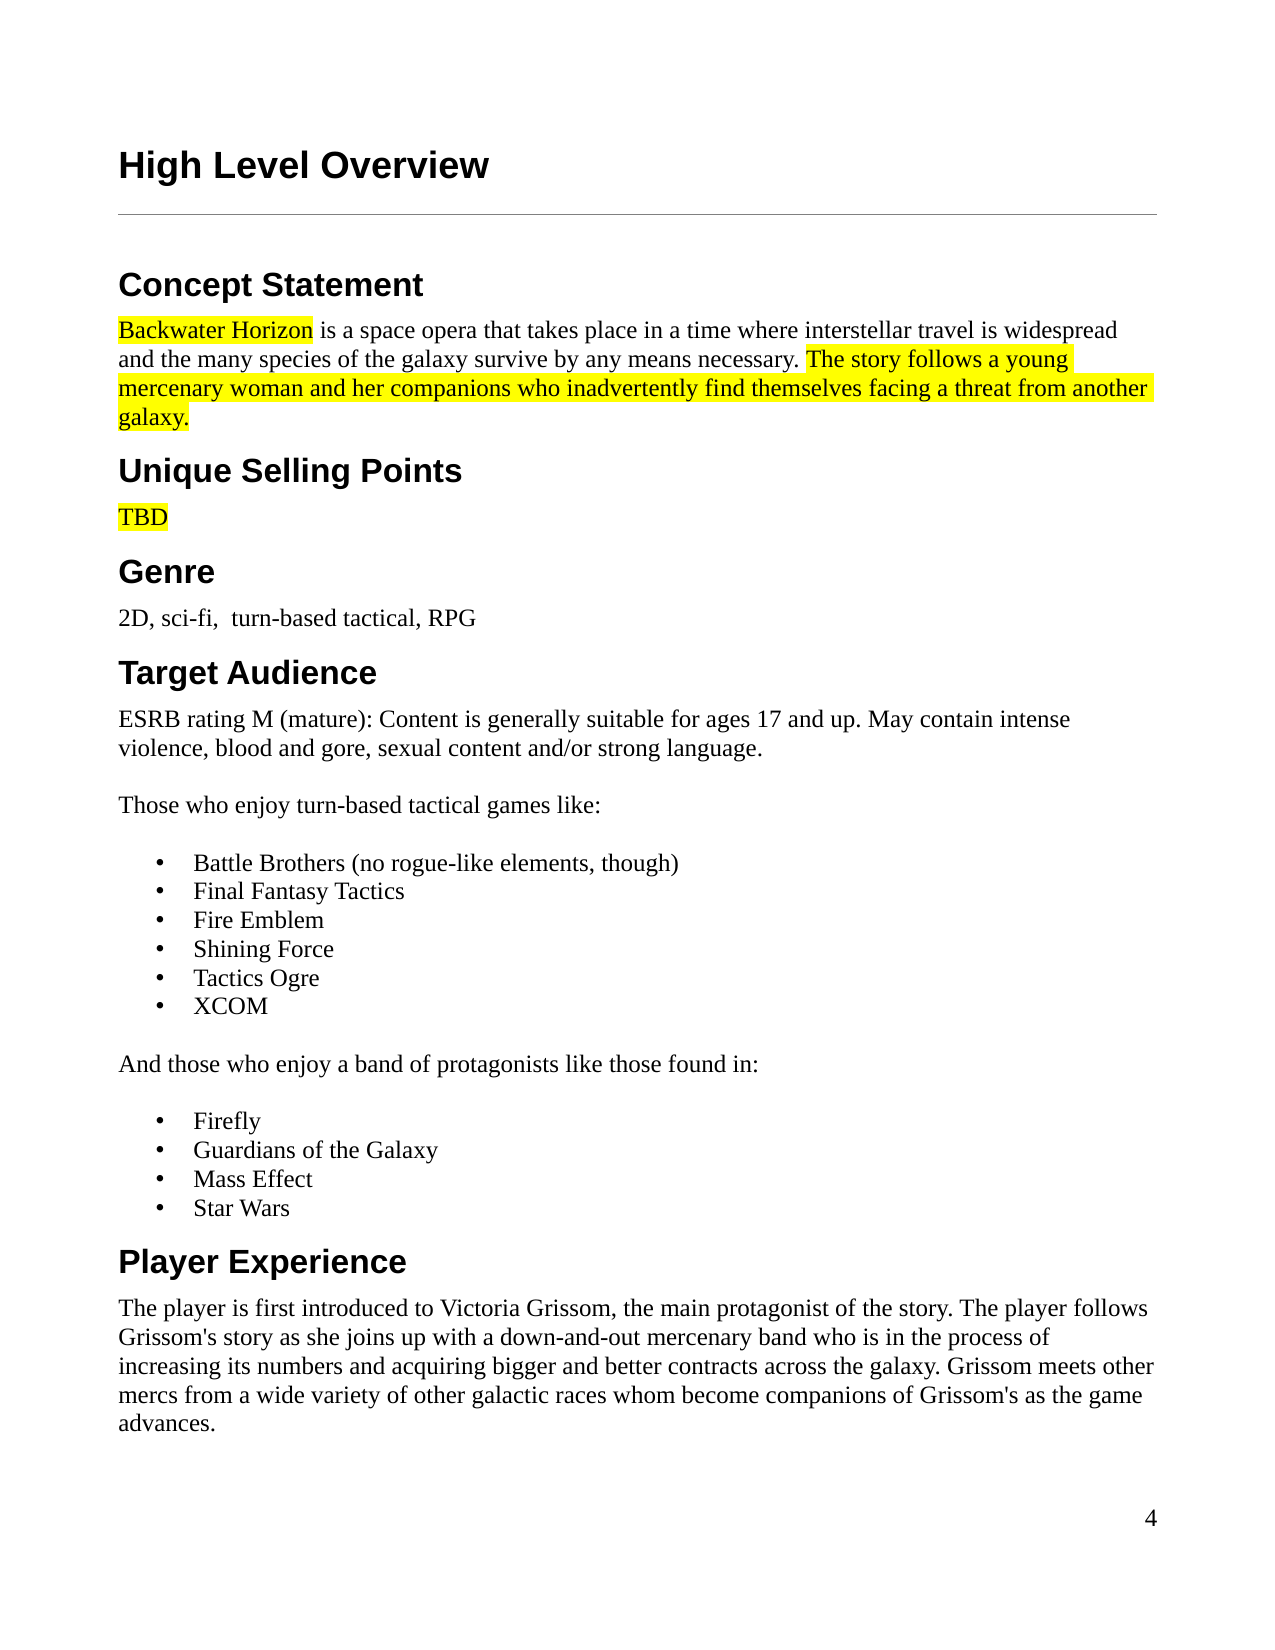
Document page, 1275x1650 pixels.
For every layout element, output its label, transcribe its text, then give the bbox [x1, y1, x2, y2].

text The player is first introduced to Victoria Grissom, the main protagonist of the story. The player follows Grissom's story as she joins up with a down-and-out mercenary band who is in the process of increasing its numbers and acquiring bigger and better contracts across the galaxy. Grissom meets other mercs from a wide variety of other galactic races whom become companions of Grissom's as the game advances. [118, 1293, 1157, 1466]
list Fire Emblem [156, 905, 1157, 934]
subtitle High Level Overview [118, 143, 1157, 187]
list Guardians of the Galaxy [156, 1135, 1157, 1164]
subtitle Target Audience [118, 653, 1157, 691]
text TBD [118, 502, 1157, 531]
text 2D, sci-fi, turn-based tactical, RPG [118, 603, 1157, 632]
list Final Fantasy Tactics [156, 876, 1157, 905]
subtitle Concept Statement [118, 264, 1157, 303]
list Shining Force [156, 934, 1157, 963]
text Backwater Horizon is a space opera that takes place in a time where interstellar travel is widespread and the many species of the galaxy survive by any means necessary. The story follows a young mercenary woman and her companions who inadvertently find themselves facing a threat from another galaxy. [118, 316, 1157, 431]
list Firefly [156, 1106, 1157, 1135]
subtitle Unique Selling Points [118, 451, 1157, 490]
text ESRB rating M (mature): Content is generally suitable for ages 17 and up. May contain intense violence, blood and gore, sexual content and/or strong language. Those who enjoy turn-based tactical games like: [118, 704, 1157, 819]
list Battle Brothers (no rogue-like elements, though) [156, 848, 1157, 876]
list Tactics Ogre [156, 963, 1157, 991]
subtitle Genre [118, 552, 1157, 591]
subtitle Player Experience [118, 1242, 1157, 1281]
list Star Wars [156, 1193, 1157, 1221]
list XCOM [156, 991, 1157, 1020]
list Mass Effect [156, 1164, 1157, 1193]
text And those who enjoy a band of protagonists like those found in: [118, 1049, 1157, 1078]
